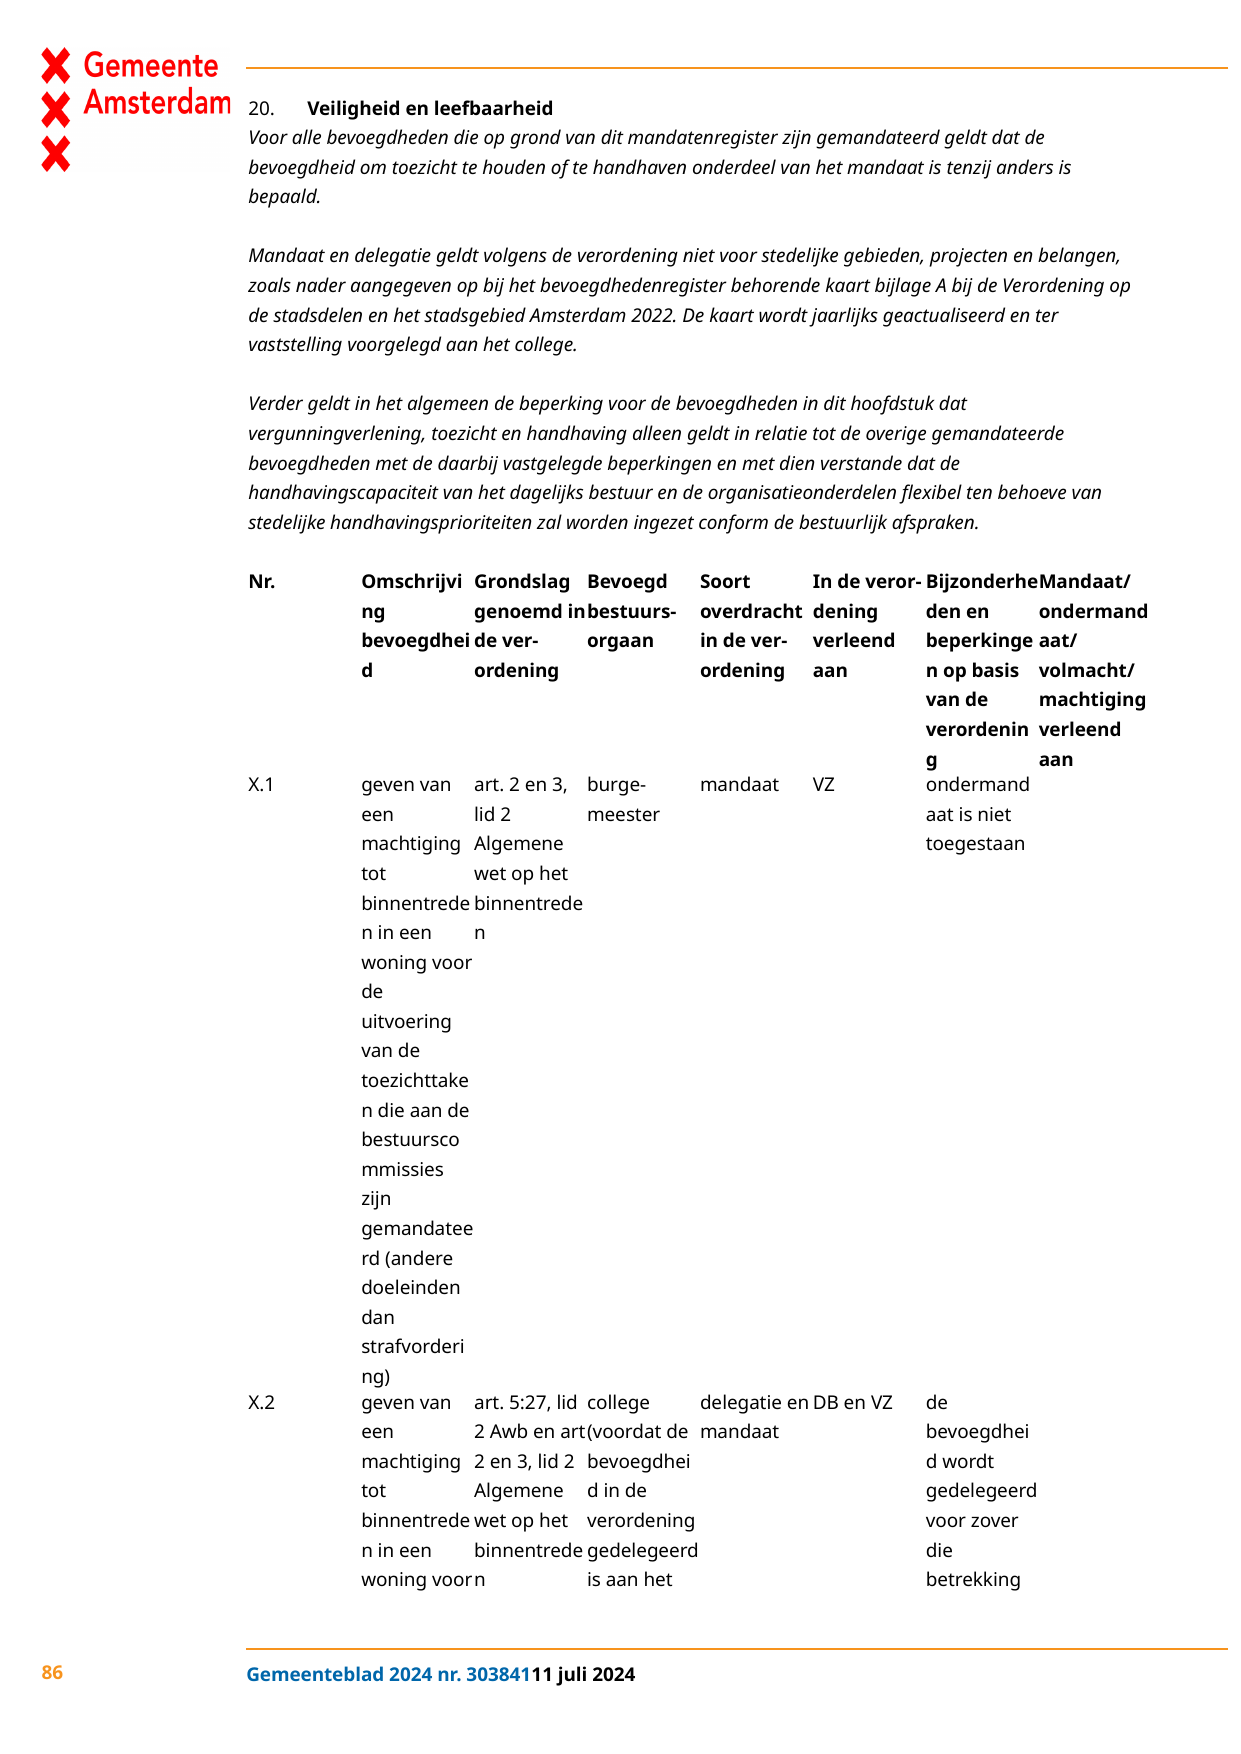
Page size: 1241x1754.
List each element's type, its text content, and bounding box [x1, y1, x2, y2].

table_cell delegatie en mandaat [700, 1389, 813, 1592]
table_header Mandaat/ondermandaat/ volmacht/machtiging verleend aan [1039, 568, 1152, 771]
table_cell de bevoegdheid wordt gedelegeerd voor zover die betrekking [926, 1389, 1038, 1592]
table_cell ondermandaat is niet toegestaan [926, 771, 1038, 1389]
table_cell X.1 [248, 771, 361, 1389]
table_cell art. 2 en 3, lid 2 Algemene wet op het binnentreden [474, 771, 587, 1389]
text Verder geldt in het algemeen de beperking voor de bevoegdheden in dit hoofdstuk dat vergunningverlening, toezicht en handhaving alleen geldt in relatie tot de overige gemandateerde bevoegdheden met de daarbij vastgelegde beperkingen en met dien verstande dat de handhavingscapaciteit van het dagelijks bestuur en de organisatieonderdelen flexibel ten behoeve van stedelijke handhavingsprioriteiten zal worden ingezet conform de bestuurlijk afspraken. [248, 391, 1152, 535]
table_cell [1039, 1389, 1152, 1592]
table_cell geven van een machtiging tot binnentreden in een woning voor [361, 1389, 474, 1592]
text Voor alle bevoegdheden die op grond van dit mandatenregister zijn gemandateerd geldt dat de bevoegdheid om toezicht te houden of te handhaven onderdeel van het mandaat is tenzij anders is bepaald. [248, 124, 1152, 209]
table_cell burge-meester [587, 771, 700, 1389]
table_header Bijzonderheden en beperkingen op basis van de verordening [926, 568, 1038, 771]
picture [41, 47, 231, 172]
table_header Nr. [248, 568, 361, 771]
list Veiligheid en leefbaarheid [248, 95, 1152, 121]
table_cell college (voordat de bevoegdheid in de verordening gedelegeerd is aan het [587, 1389, 700, 1592]
table_header Grondslag genoemd in de ver- ordening [474, 568, 587, 771]
text Mandaat en delegatie geldt volgens de verordening niet voor stedelijke gebieden, projecten en belangen, zoals nader aangegeven op bij het bevoegdhedenregister behorende kaart bijlage A bij de Verordening op de stadsdelen en het stadsgebied Amsterdam 2022. De kaart wordt jaarlijks geactualiseerd en ter vaststelling voorgelegd aan het college. [248, 243, 1152, 357]
table_cell VZ [813, 771, 926, 1389]
table_header In de veror-dening verleend aan [813, 568, 926, 771]
table_header Soort overdracht in de ver- ordening [700, 568, 813, 771]
table_cell mandaat [700, 771, 813, 1389]
table_header Bevoegd bestuurs-orgaan [587, 568, 700, 771]
table_header Omschrijving bevoegdheid [361, 568, 474, 771]
table_cell [1039, 771, 1152, 1389]
table_cell X.2 [248, 1389, 361, 1592]
table_cell art. 5:27, lid 2 Awb en art 2 en 3, lid 2 Algemene wet op het binnentreden [474, 1389, 587, 1592]
table_cell geven van een machtiging tot binnentreden in een woning voor de uitvoering van de toezichttaken die aan de bestuurscommissies zijn gemandateerd (andere doeleinden dan strafvordering) [361, 771, 474, 1389]
table_cell DB en VZ [813, 1389, 926, 1592]
